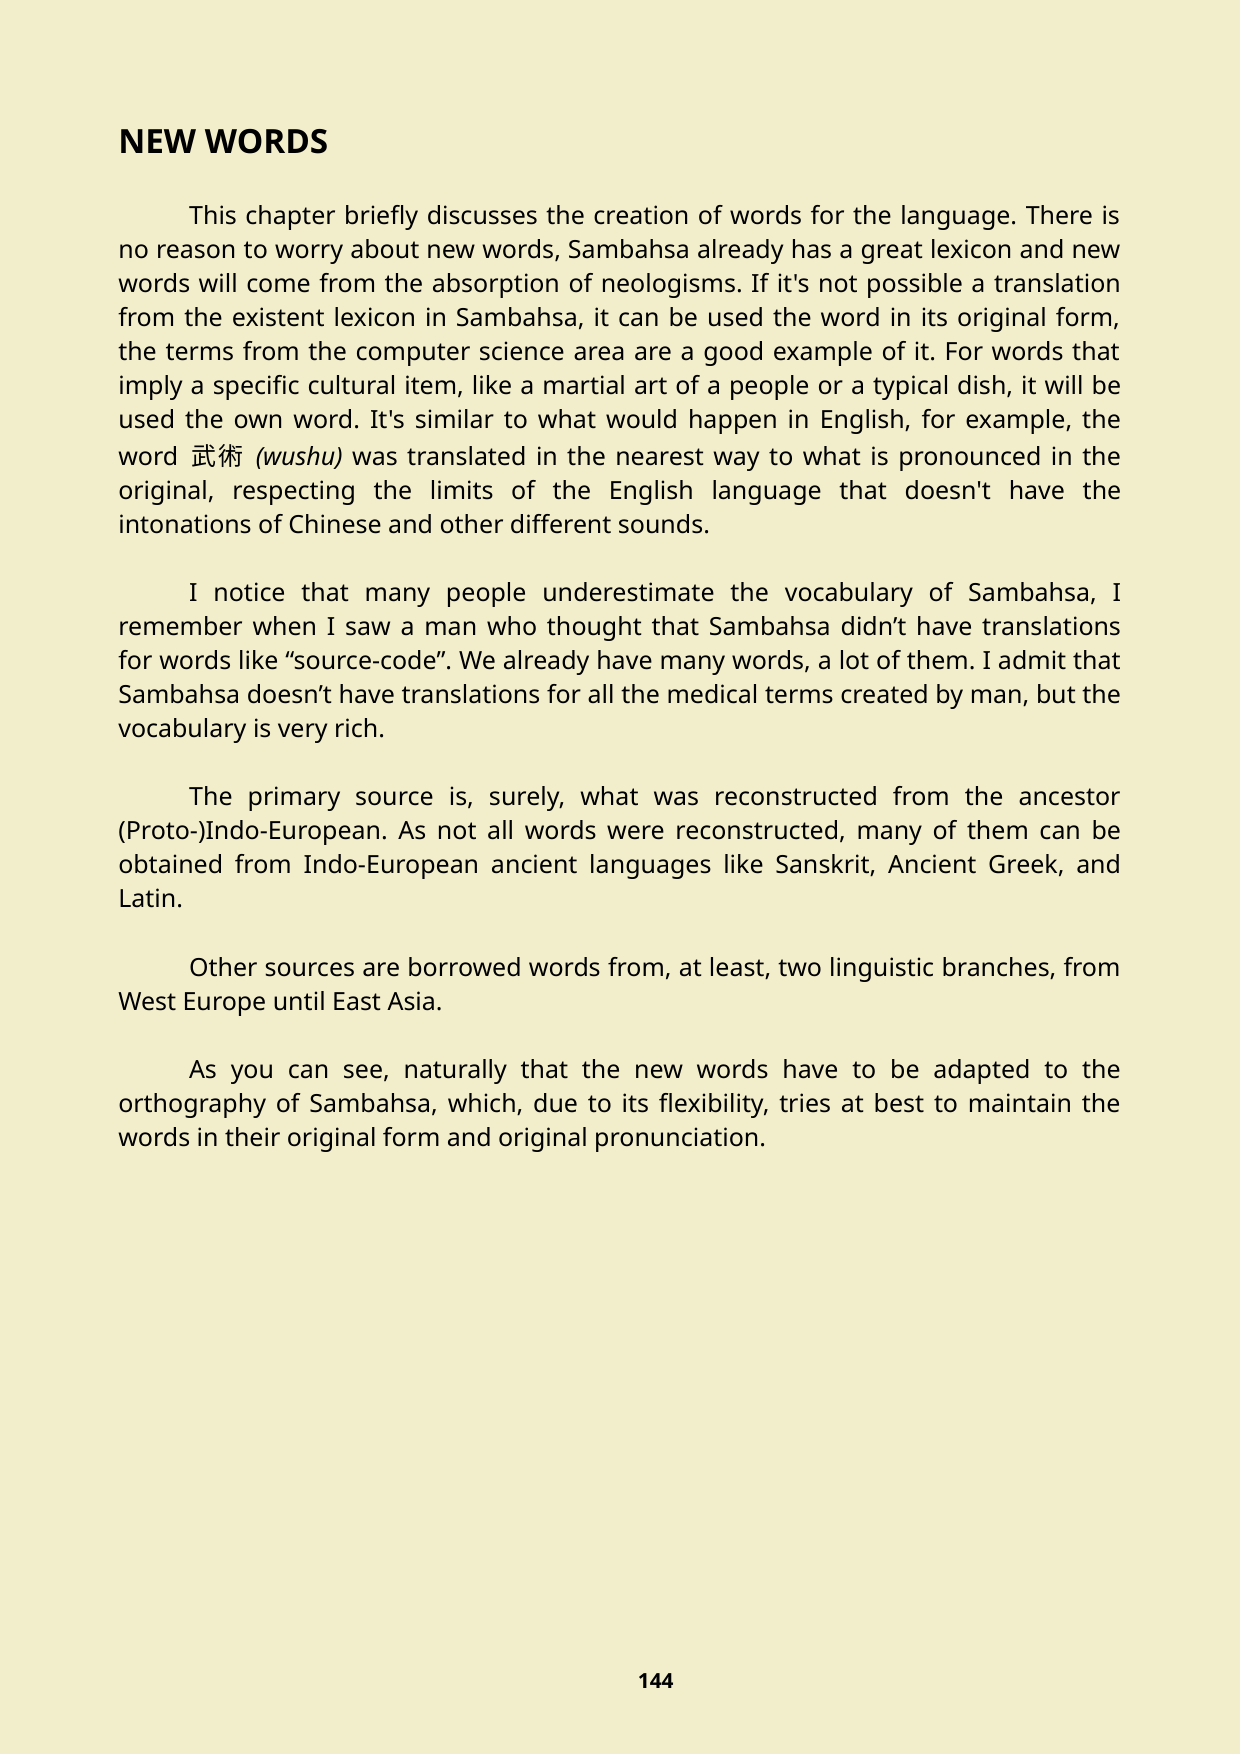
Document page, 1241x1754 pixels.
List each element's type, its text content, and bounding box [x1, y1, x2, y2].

text The primary source is, surely, what was reconstructed from the ancestor (Proto-)Indo-European. As not all words were reconstructed, many of them can be obtained from Indo-European ancient languages like Sanskrit, Ancient Greek, and Latin. [118, 779, 1122, 915]
text Other sources are borrowed words from, at least, two linguistic branches, from West Europe until East Asia. [118, 949, 1122, 1017]
text This chapter briefly discusses the creation of words for the language. There is no reason to worry about new words, Sambahsa already has a great lexicon and new words will come from the absorption of neologisms. If it's not possible a translation from the existent lexicon in Sambahsa, it can be used the word in its original form, the terms from the computer science area are a good example of it. For words that imply a specific cultural item, like a martial art of a people or a typical dish, it will be used the own word. It's similar to what would happen in English, for example, the word 武術 (wushu) was translated in the nearest way to what is pronounced in the original, respecting the limits of the English language that doesn't have the intonations of Chinese and other different sounds. [118, 198, 1122, 540]
text As you can see, naturally that the new words have to be adapted to the orthography of Sambahsa, which, due to its flexibility, tries at best to maintain the words in their original form and original pronunciation. [118, 1051, 1122, 1153]
text I notice that many people underestimate the vocabulary of Sambahsa, I remember when I saw a man who thought that Sambahsa didn’t have translations for words like “source-code”. We already have many words, a lot of them. I admit that Sambahsa doesn’t have translations for all the medical terms created by man, but the vocabulary is very rich. [118, 574, 1122, 745]
subtitle NEW WORDS [118, 118, 1122, 163]
